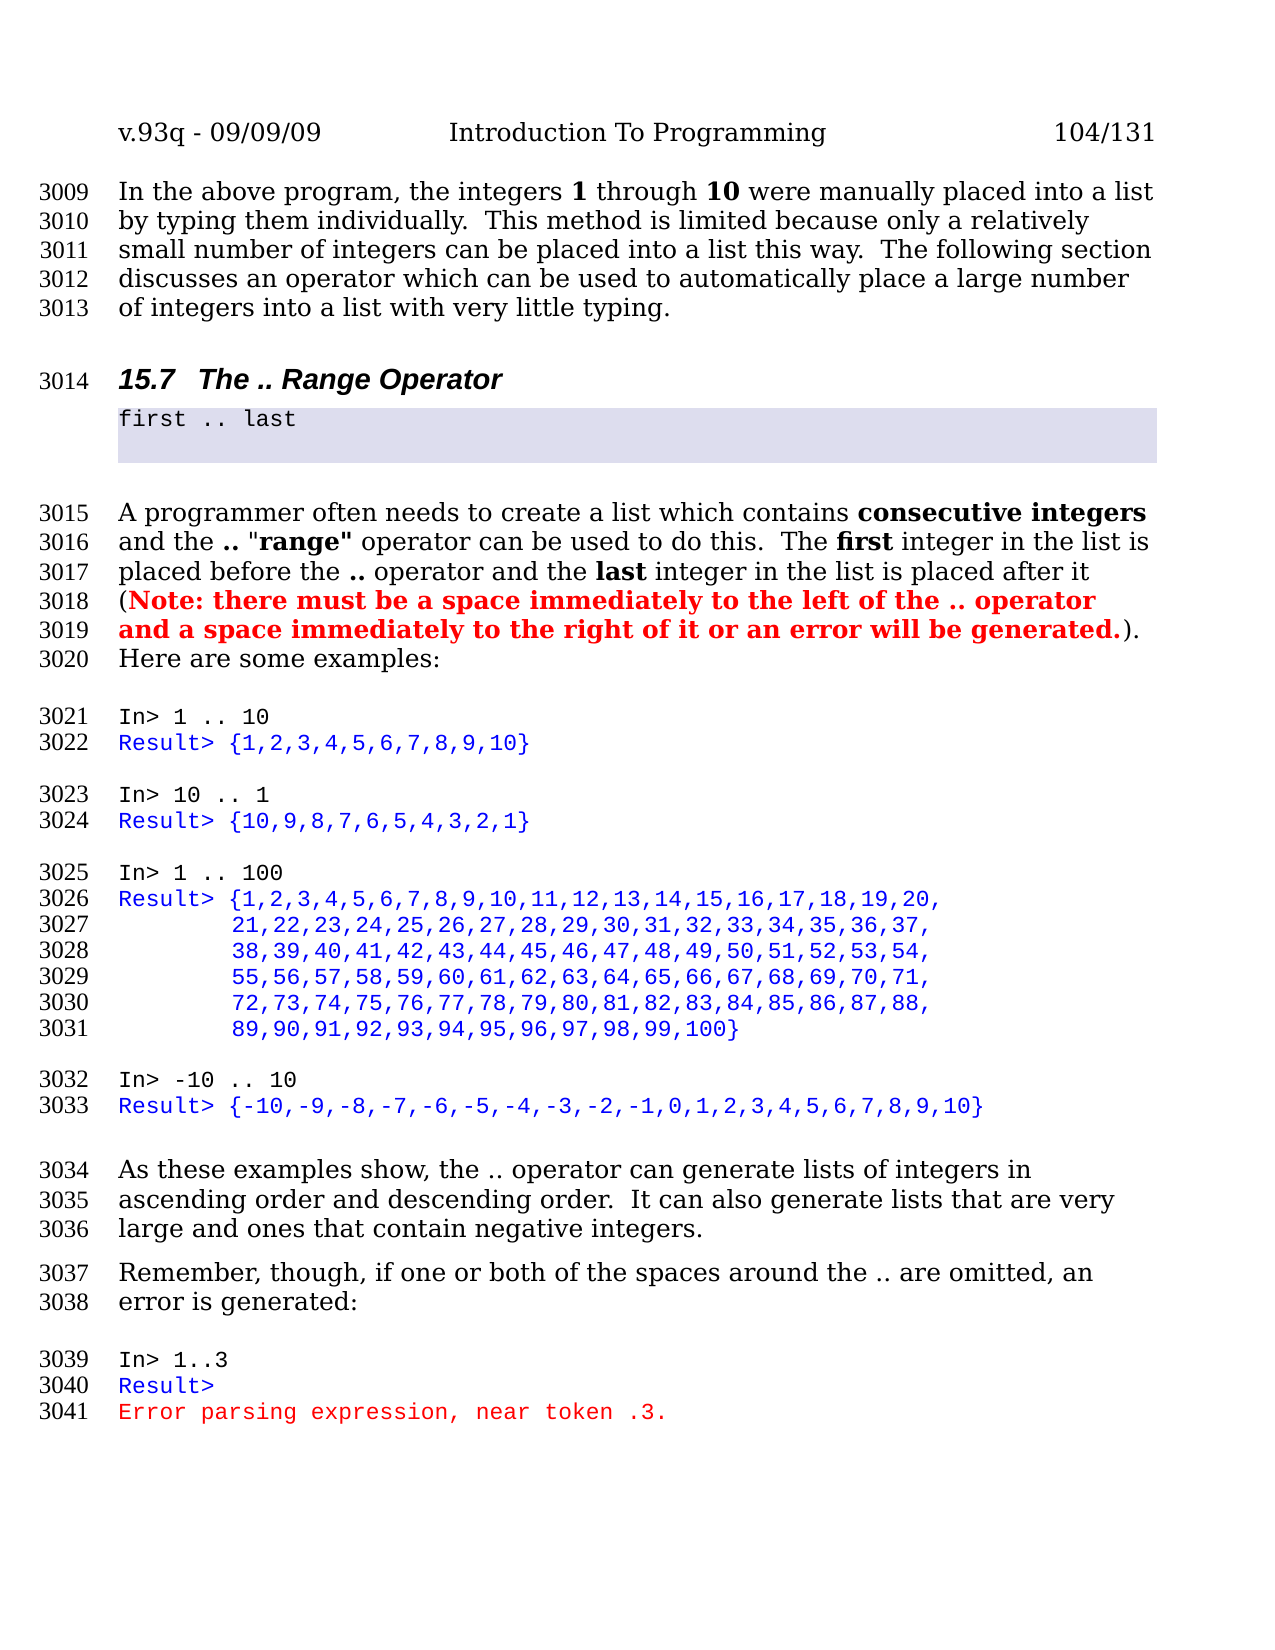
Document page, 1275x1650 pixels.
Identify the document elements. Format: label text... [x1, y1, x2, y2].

text 21,22,23,24,25,26,27,28,29,30,31,32,33,34,35,36,37, [231, 913, 1157, 939]
text Remember, though, if one or both of the spaces around the .. are omitted, an error is generated: [118, 1258, 1157, 1316]
text A programmer often needs to create a list which contains consecutive integers and the .. "range" operator can be used to do this. The first integer in the list is placed before the .. operator and the last integer in the list is placed after it (Note: there must be a space immediately to the left of the .. operator and a space immediately to the right of it or an error will be generated.). Here are some examples: [118, 498, 1157, 674]
table_header first .. last [118, 408, 1157, 463]
text Error parsing expression, near token .3. [118, 1400, 1157, 1426]
text Result> {10,9,8,7,6,5,4,3,2,1} [118, 809, 1157, 835]
text Result> {1,2,3,4,5,6,7,8,9,10,11,12,13,14,15,16,17,18,19,20, [118, 887, 1157, 913]
text 72,73,74,75,76,77,78,79,80,81,82,83,84,85,86,87,88, [231, 991, 1157, 1017]
text In the above program, the integers 1 through 10 were manually placed into a list by typing them individually. This method is limited because only a relatively small number of integers can be placed into a list this way. The following section discusses an operator which can be used to automatically place a large number of integers into a list with very little typing. [118, 177, 1157, 323]
text Result> {1,2,3,4,5,6,7,8,9,10} [118, 732, 1157, 758]
text 55,56,57,58,59,60,61,62,63,64,65,66,67,68,69,70,71, [231, 965, 1157, 991]
text 38,39,40,41,42,43,44,45,46,47,48,49,50,51,52,53,54, [231, 939, 1157, 965]
text Result> [118, 1374, 1157, 1400]
text In> 1 .. 100 [118, 861, 1157, 887]
text In> 10 .. 1 [118, 783, 1157, 809]
text In> 1..3 [118, 1348, 1157, 1374]
subtitle The .. Range Operator [118, 362, 1157, 395]
text In> 1 .. 10 [118, 706, 1157, 732]
text In> -10 .. 10 [118, 1069, 1157, 1095]
text As these examples show, the .. operator can generate lists of integers in ascending order and descending order. It can also generate lists that are very large and ones that contain negative integers. [118, 1156, 1157, 1243]
text 89,90,91,92,93,94,95,96,97,98,99,100} [231, 1017, 1157, 1043]
text Result> {-10,-9,-8,-7,-6,-5,-4,-3,-2,-1,0,1,2,3,4,5,6,7,8,9,10} [118, 1095, 1157, 1121]
